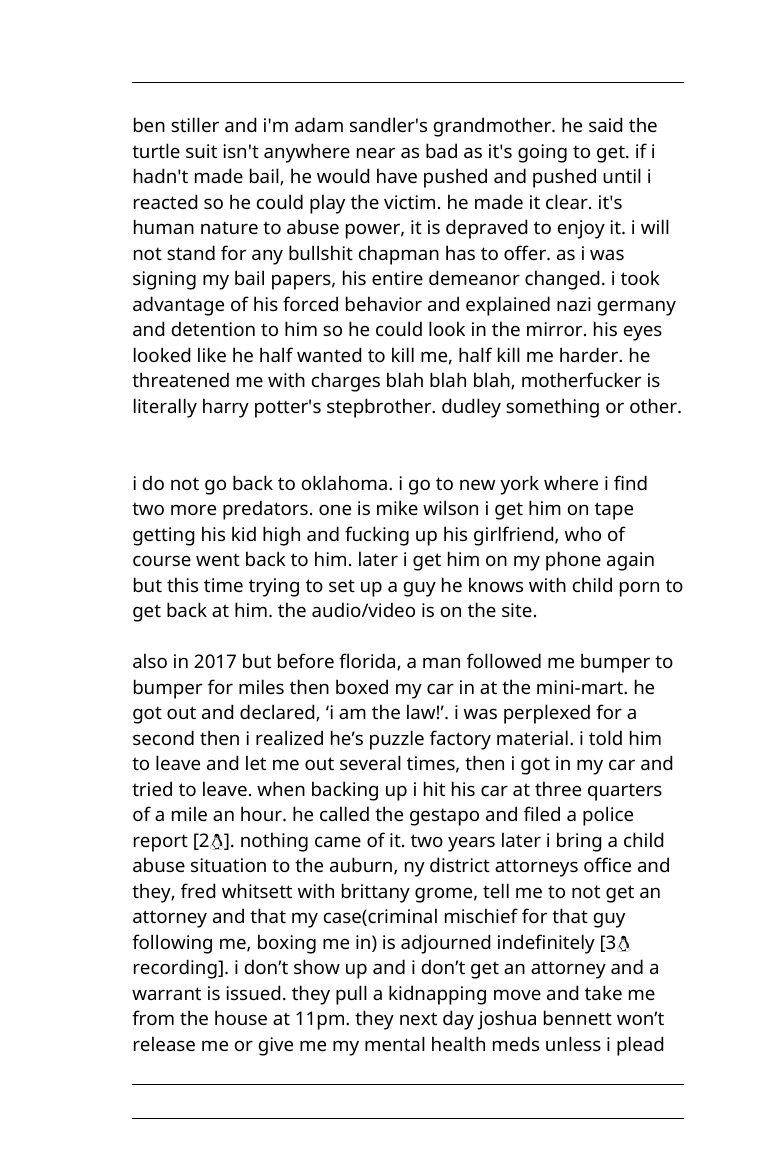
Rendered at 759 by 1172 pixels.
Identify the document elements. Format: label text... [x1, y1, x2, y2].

text ben stiller and i'm adam sandler's grandmother. he said the turtle suit isn't anywhere near as bad as it's going to get. if i hadn't made bail, he would have pushed and pushed until i reacted so he could play the victim. he made it clear. it's human nature to abuse power, it is depraved to enjoy it. i will not stand for any bullshit chapman has to offer. as i was signing my bail papers, his entire demeanor changed. i took advantage of his forced behavior and explained nazi germany and detention to him so he could look in the mirror. his eyes looked like he half wanted to kill me, half kill me harder. he threatened me with charges blah blah blah, motherfucker is literally harry potter's stepbrother. dudley something or other. i do not go back to oklahoma. i go to new york where i find two more predators. one is mike wilson i get him on tape getting his kid high and fucking up his girlfriend, who of course went back to him. later i get him on my phone again but this time trying to set up a guy he knows with child porn to get back at him. the audio/video is on the site. also in 2017 but before florida, a man followed me bumper to bumper for miles then boxed my car in at the mini-mart. he got out and declared, ‘i am the law!’. i was perplexed for a second then i realized he’s puzzle factory material. i told him to leave and let me out several times, then i got in my car and tried to leave. when backing up i hit his car at three quarters of a mile an hour. he called the gestapo and filed a police report [2]. nothing came of it. two years later i bring a child abuse situation to the auburn, ny district attorneys office and they, fred whitsett with brittany grome, tell me to not get an attorney and that my case(criminal mischief for that guy following me, boxing me in) is adjourned indefinitely [3 recording]. i don’t show up and i don’t get an attorney and a warrant is issued. they pull a kidnapping move and take me from the house at 11pm. they next day joshua bennett won’t release me or give me my mental health meds unless i plead [132, 112, 684, 1057]
